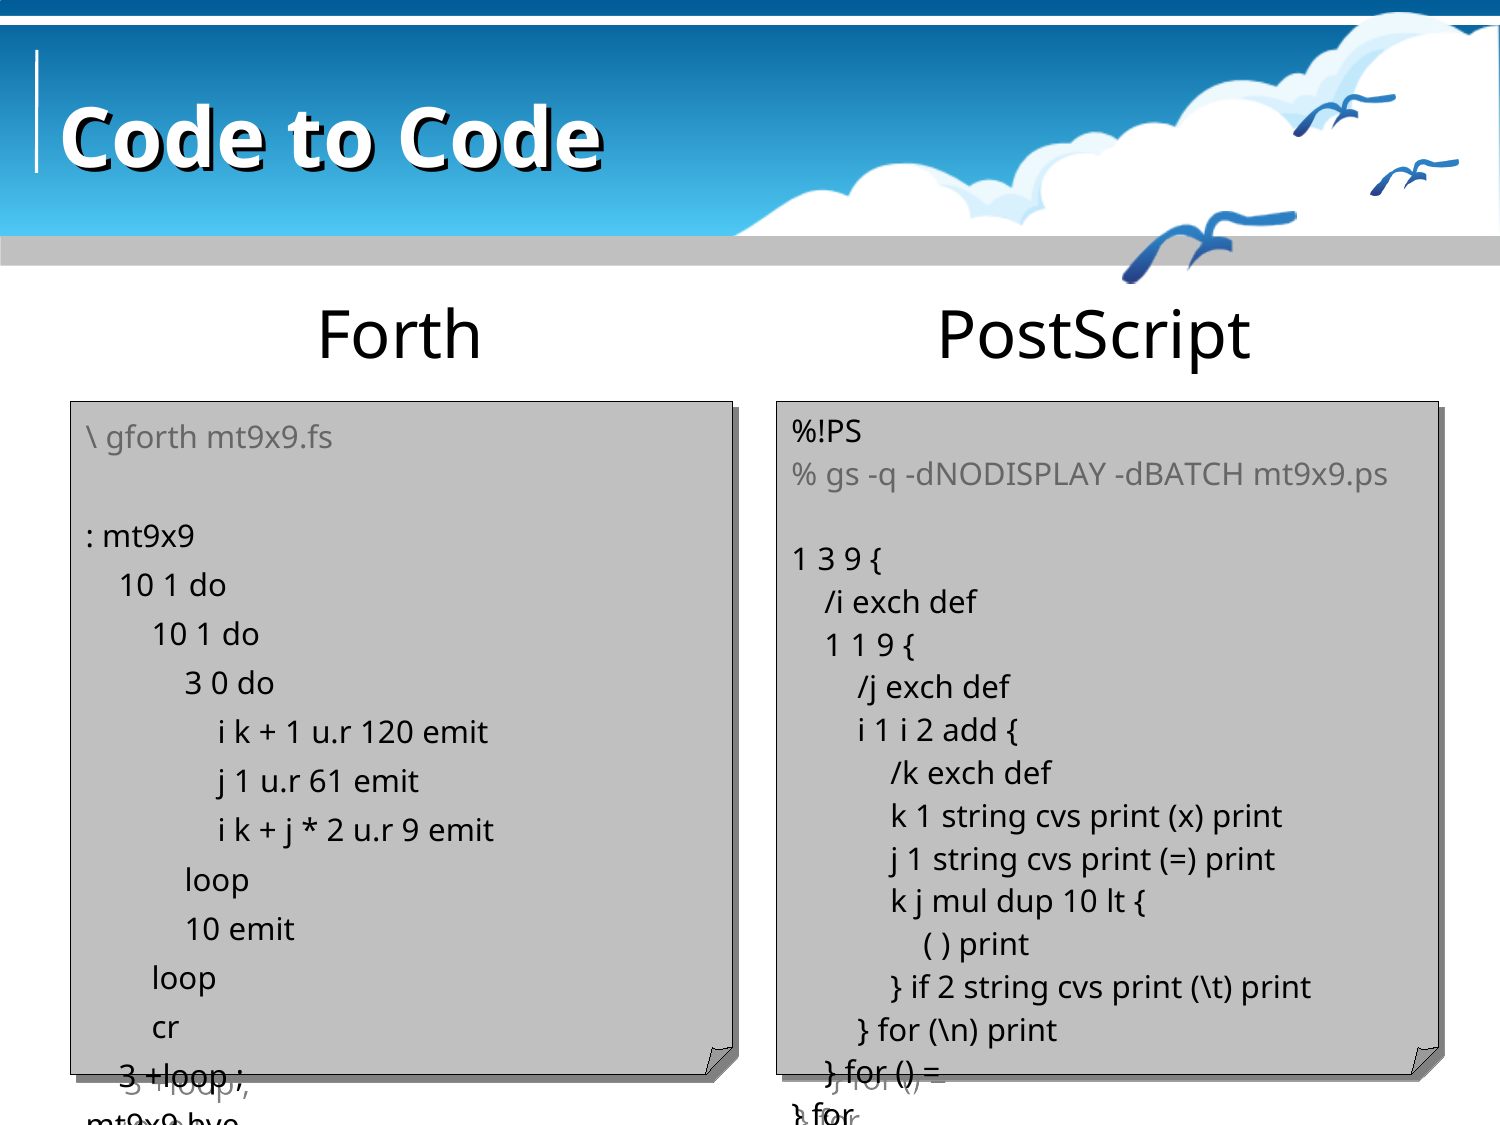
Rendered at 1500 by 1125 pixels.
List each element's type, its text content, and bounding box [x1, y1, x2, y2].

text_box %!PS % gs -q -dNODISPLAY -dBATCH mt9x9.ps 1 3 9 { /i exch def 1 1 9 { /j exch def i 1 i 2 add { /k exch def k 1 string cvs print (x) print j 1 string cvs print (=) print k j mul dup 10 lt { ( ) print } if 2 string cvs print (\t) print } for (\n) print } for () = } for [776, 401, 1439, 1075]
title Code to Code [59, 86, 1465, 186]
picture [730, 12, 1500, 283]
text_box PostScript [921, 283, 1335, 388]
text_box Forth [301, 283, 538, 388]
text_box \ gforth mt9x9.fs : mt9x9 10 1 do 10 1 do 3 0 do i k + 1 u.r 120 emit j 1 u.r 61 emit i k + j * 2 u.r 9 emit loop 10 emit loop cr 3 +loop ; mt9x9 bye [70, 401, 733, 1075]
